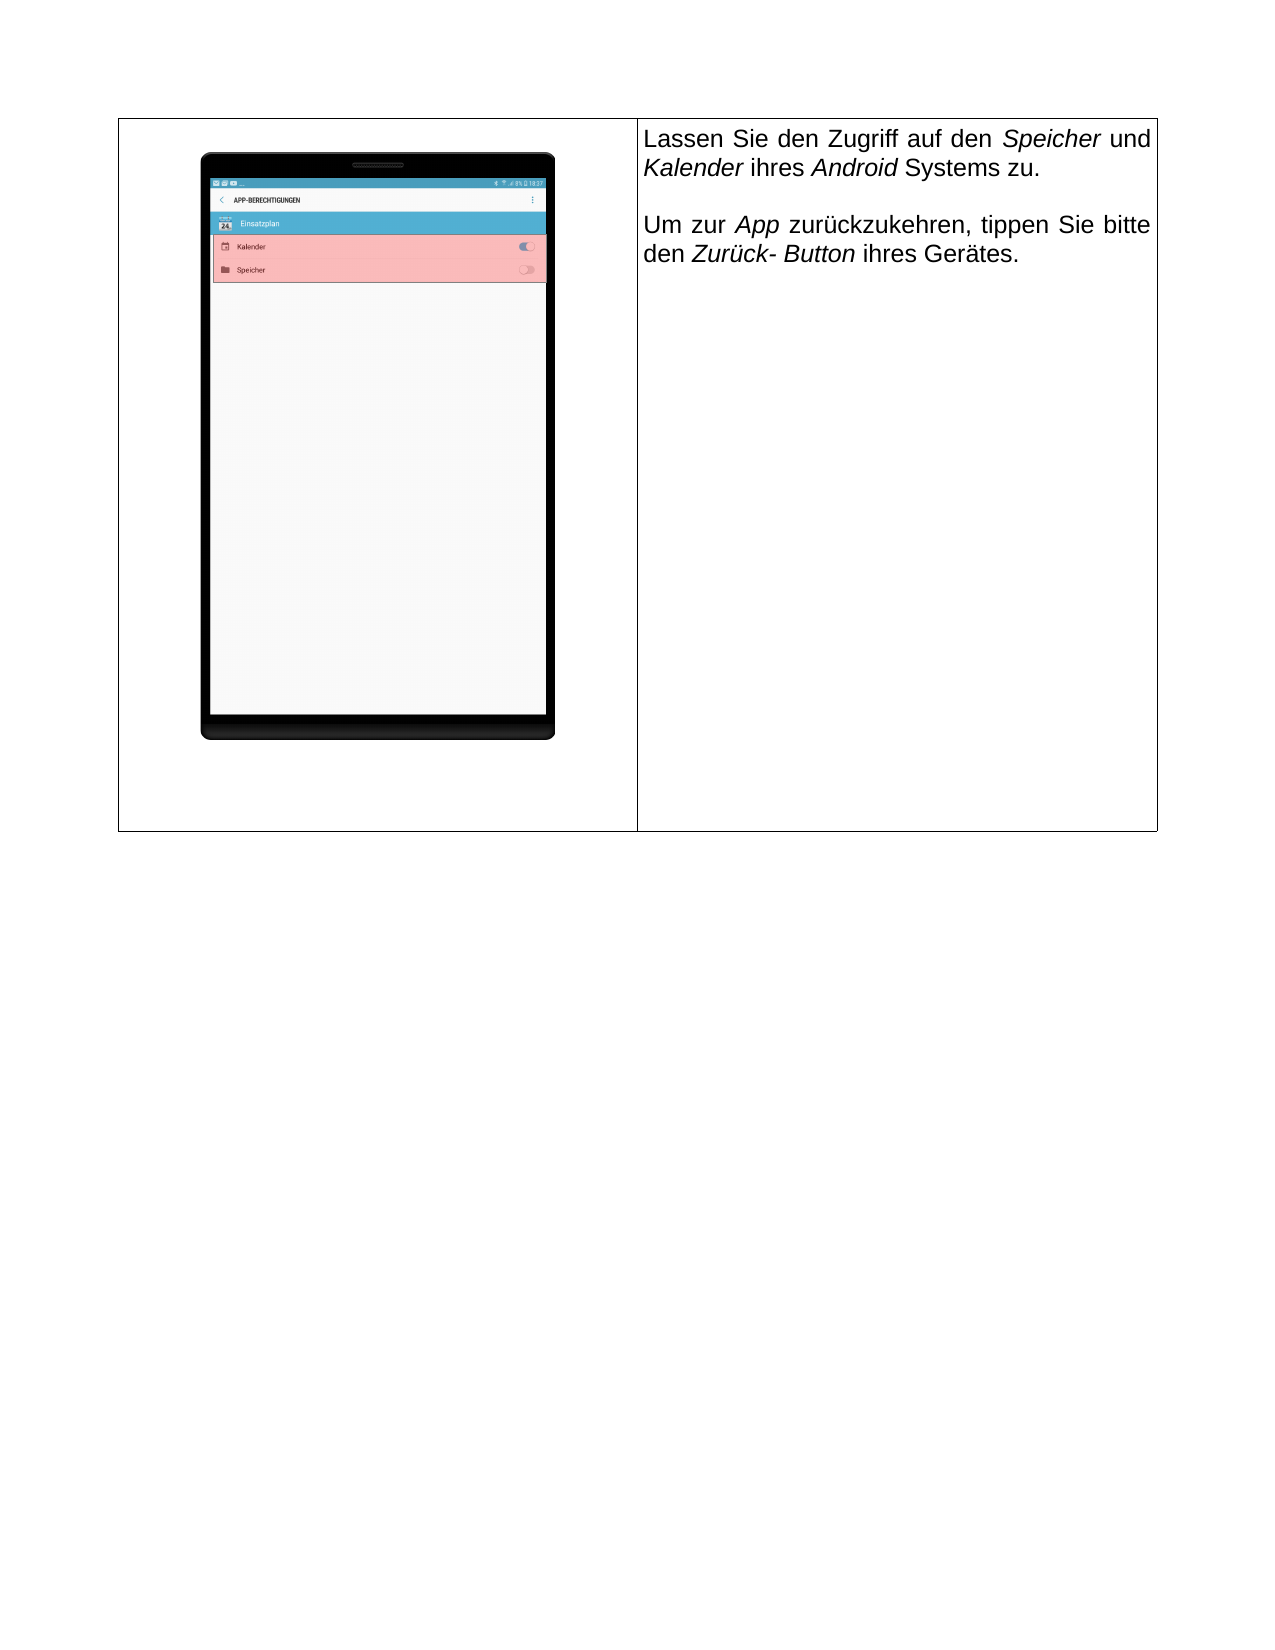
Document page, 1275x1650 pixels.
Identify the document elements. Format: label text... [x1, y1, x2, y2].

table_cell [119, 119, 637, 831]
table_cell Lassen Sie den Zugriff auf den Speicher und Kalender ihres Android Systems zu. Um zur App zurückzukehren, tippen Sie bitte den Zurück- Button ihres Gerätes. [638, 119, 1157, 831]
picture [200, 152, 555, 740]
